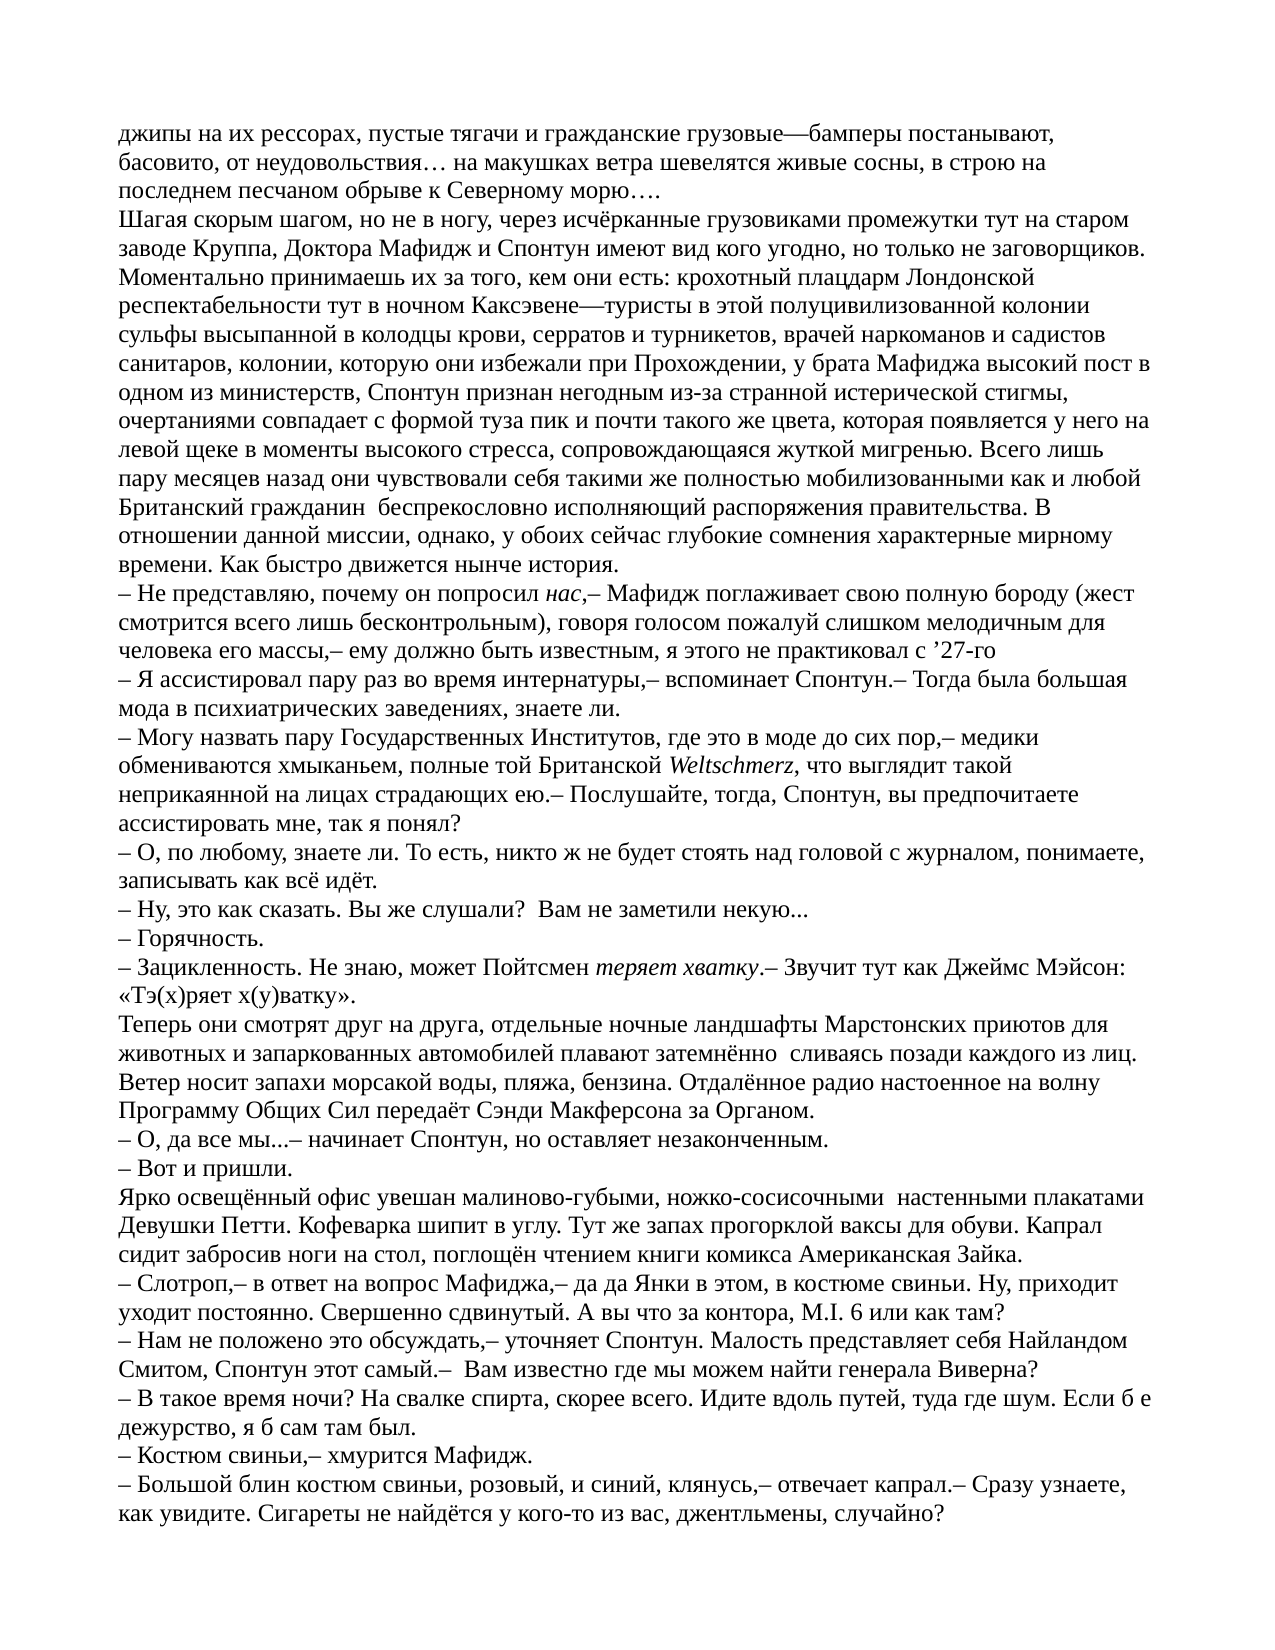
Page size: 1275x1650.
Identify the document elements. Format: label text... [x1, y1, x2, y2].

text Теперь они смотрят друг на друга, отдельные ночные ландшафты Марстонских приютов для животных и запаркованных автомобилей плавают затемнённо сливаясь позади каждого из лиц. Ветер носит запахи морсакой воды, пляжа, бензина. Отдалённое радио настоенное на волну Программу Общих Сил передаёт Сэнди Макферсона за Органом. [118, 1009, 1157, 1124]
text – Я ассистировал пару раз во время интернатуры,– вспоминает Спонтун.– Тогда была большая мода в психиатрических заведениях, знаете ли. [118, 664, 1157, 722]
text – Горячность. [118, 923, 1157, 952]
text Ярко освещённый офис увешан малиново-губыми, ножко-сосисочными настенными плакатами Девушки Петти. Кофеварка шипит в углу. Тут же запах прогорклой ваксы для обуви. Капрал сидит забросив ноги на стол, поглощён чтением книги комикса Американская Зайка. [118, 1182, 1157, 1268]
text Шагая скорым шагом, но не в ногу, через исчёрканные грузовиками промежутки тут на старом заводе Круппа, Доктора Мафидж и Спонтун имеют вид кого угодно, но только не заговорщиков. Моментально принимаешь их за того, кем они есть: крохотный плацдарм Лондонской респектабельности тут в ночном Каксэвене—туристы в этой полуцивилизованной колонии сульфы высыпанной в колодцы крови, серратов и турникетов, врачей наркоманов и садистов санитаров, колонии, которую они избежали при Прохождении, у брата Мафиджа высокий пост в одном из министерств, Спонтун признан негодным из-за странной истерической стигмы, очертаниями совпадает с формой туза пик и почти такого же цвета, которая появляется у него на левой щеке в моменты высокого стресса, сопровождающаяся жуткой мигренью. Всего лишь пару месяцев назад они чувствовали себя такими же полностью мобилизованными как и любой Британский гражданин беспрекословно исполняющий распоряжения правительства. В отношении данной миссии, однако, у обоих сейчас глубокие сомнения характерные мирному времени. Как быстро движется нынче история. [118, 204, 1157, 578]
text джипы на их рессорах, пустые тягачи и гражданские грузовые—бамперы постанывают, басовито, от неудовольствия… на макушках ветра шевелятся живые сосны, в строю на последнем песчаном обрыве к Северному морю…. [118, 118, 1157, 204]
text – Могу назвать пару Государственных Институтов, где это в моде до сих пор,– медики обмениваются хмыканьем, полные той Британской Weltschmerz, что выглядит такой неприкаянной на лицах страдающих ею.– Послушайте, тогда, Спонтун, вы предпочитаете ассистировать мне, так я понял? [118, 722, 1157, 837]
text – В такое время ночи? На свалке спирта, скорее всего. Идите вдоль путей, туда где шум. Если б е дежурство, я б сам там был. [118, 1383, 1157, 1441]
text – Слотроп,– в ответ на вопрос Мафиджа,– да да Янки в этом, в костюме свиньи. Ну, приходит уходит постоянно. Свершенно сдвинутый. А вы что за контора, M.I. 6 или как там? [118, 1268, 1157, 1326]
text – Нам не положено это обсуждать,– уточняет Спонтун. Малость представляет себя Найландом Смитом, Спонтун этот самый.– Вам известно где мы можем найти генерала Виверна? [118, 1326, 1157, 1383]
text – Костюм свиньи,– хмурится Мафидж. [118, 1441, 1157, 1469]
text – Зацикленность. Не знаю, может Пойтсмен теряет хватку.– Звучит тут как Джеймс Мэйсон: «Тэ(х)ряет х(у)ватку». [118, 952, 1157, 1009]
text – О, да все мы...– начинает Спонтун, но оставляет незаконченным. [118, 1124, 1157, 1153]
text – О, по любому, знаете ли. То есть, никто ж не будет стоять над головой с журналом, понимаете, записывать как всё идёт. [118, 837, 1157, 894]
text – Большой блин костюм свиньи, розовый, и синий, клянусь,– отвечает капрал.– Сразу узнаете, как увидите. Сигареты не найдётся у кого-то из вас, джентльмены, случайно? [118, 1469, 1157, 1527]
text – Вот и пришли. [118, 1153, 1157, 1182]
text – Не представляю, почему он попросил нас,– Мафидж поглаживает свою полную бороду (жест смотрится всего лишь бесконтрольным), говоря голосом пожалуй слишком мелодичным для человека его массы,– ему должно быть известным, я этого не практиковал с ’27-го [118, 578, 1157, 664]
text – Ну, это как сказать. Вы же слушали? Вам не заметили некую... [118, 894, 1157, 923]
